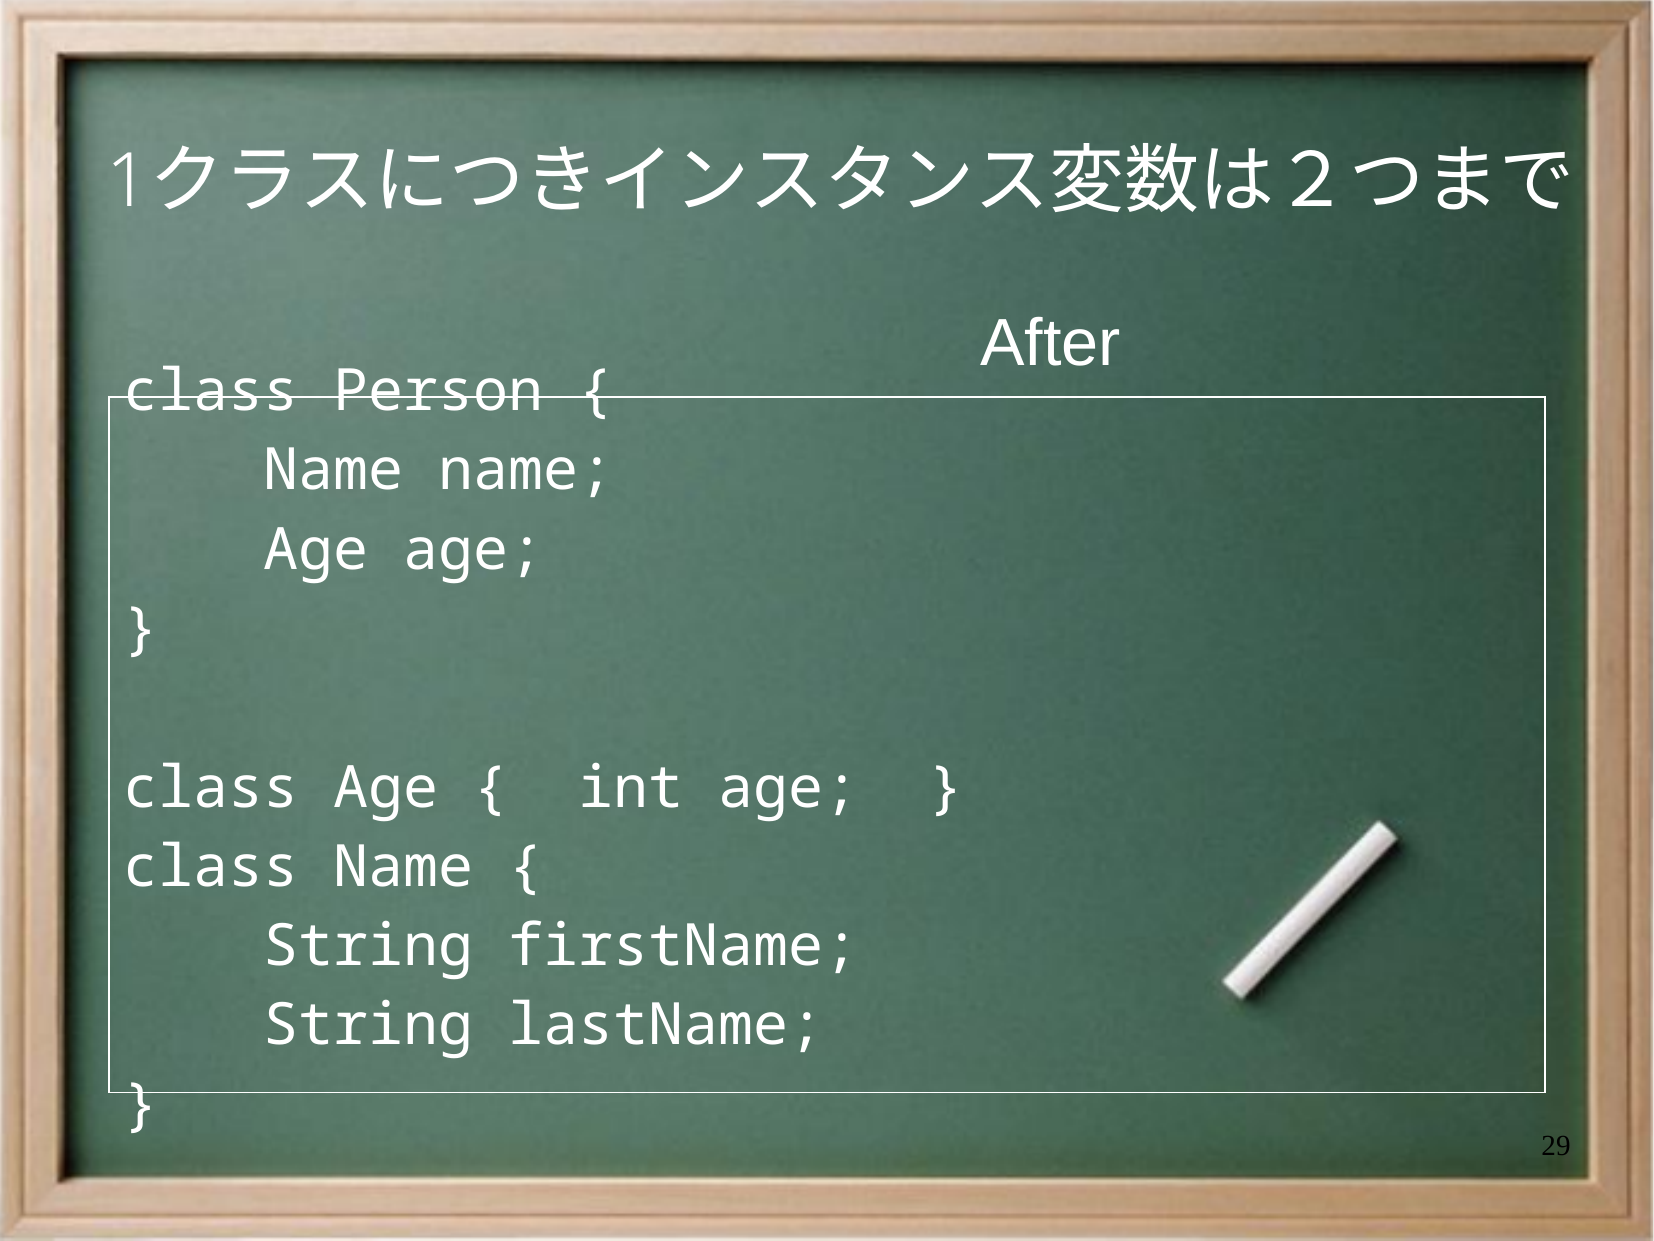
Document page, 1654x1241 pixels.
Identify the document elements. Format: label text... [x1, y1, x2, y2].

title 1クラスにつきインスタンス変数は２つまで [82, 44, 1599, 304]
picture [0, 0, 1654, 1241]
text_box class Person { Name name; Age age; } class Age { int age; } class Name { String firstName; String lastName; } [109, 397, 1545, 1093]
text_box After [965, 304, 1137, 388]
